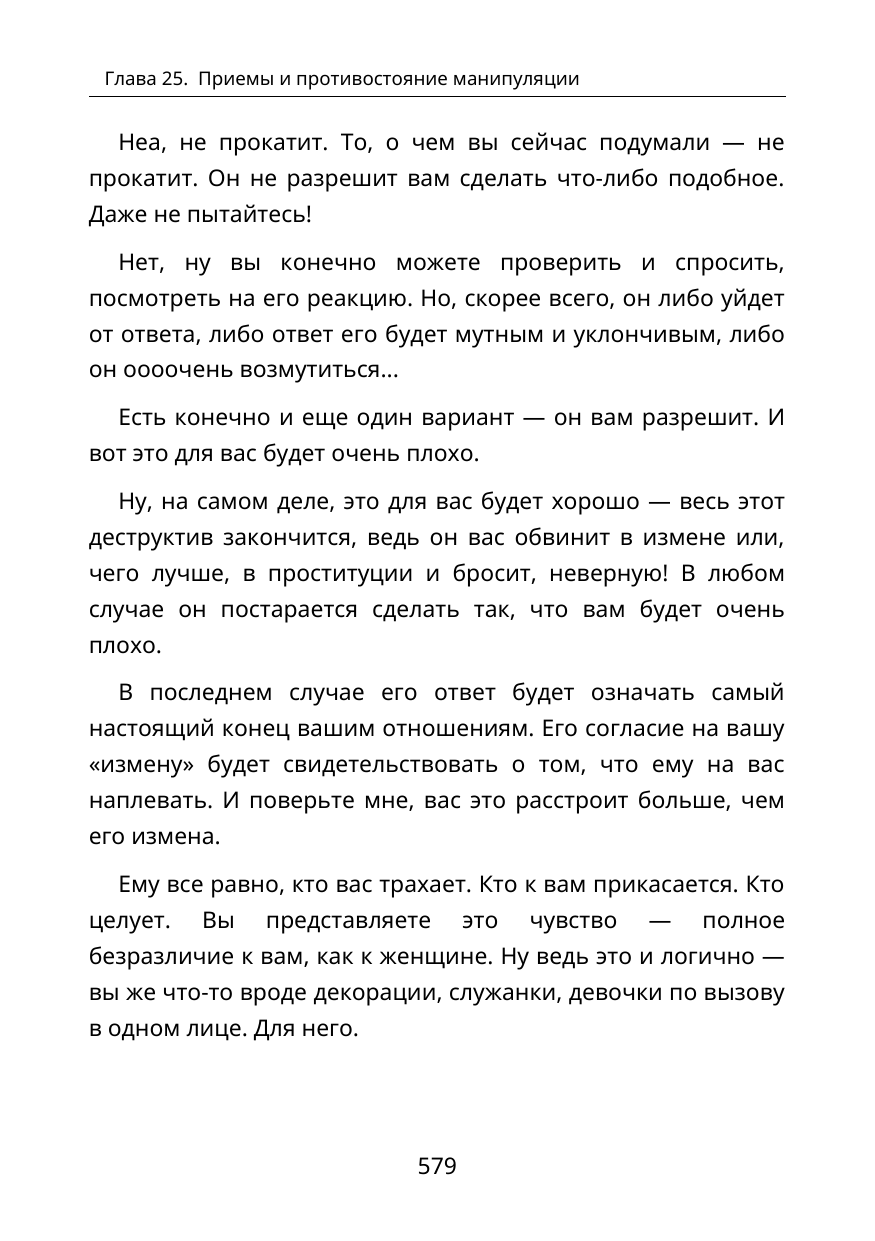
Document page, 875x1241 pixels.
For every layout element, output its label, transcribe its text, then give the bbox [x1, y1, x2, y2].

text Ему все равно, кто вас трахает. Кто к вам прикасается. Кто целует. Вы представляете это чувство — полное безразличие к вам, как к женщине. Ну ведь это и логично — вы же что-то вроде декорации, служанки, девочки по вызову в одном лице. Для него. [88, 868, 786, 1043]
text В последнем случае его ответ будет означать самый настоящий конец вашим отношениям. Его согласие на вашу «измену» будет свидетельствовать о том, что ему на вас наплевать. И поверьте мне, вас это расстроит больше, чем его измена. [88, 676, 786, 851]
text Есть конечно и еще один вариант — он вам разрешит. И вот это для вас будет очень плохо. [88, 401, 786, 468]
text Ну, на самом деле, это для вас будет хорошо — весь этот деструктив закончится, ведь он вас обвинит в измене или, чего лучше, в проституции и бросит, неверную! В любом случае он постарается сделать так, что вам будет очень плохо. [88, 485, 786, 660]
text Нет, ну вы конечно можете проверить и спросить, посмотреть на его реакцию. Но, скорее всего, он либо уйдет от ответа, либо ответ его будет мутным и уклончивым, либо он оооочень возмутиться... [88, 246, 786, 385]
text Неа, не прокатит. То, о чем вы сейчас подумали — не прокатит. Он не разрешит вам сделать что-либо подобное. Даже не пытайтесь! [88, 126, 786, 229]
